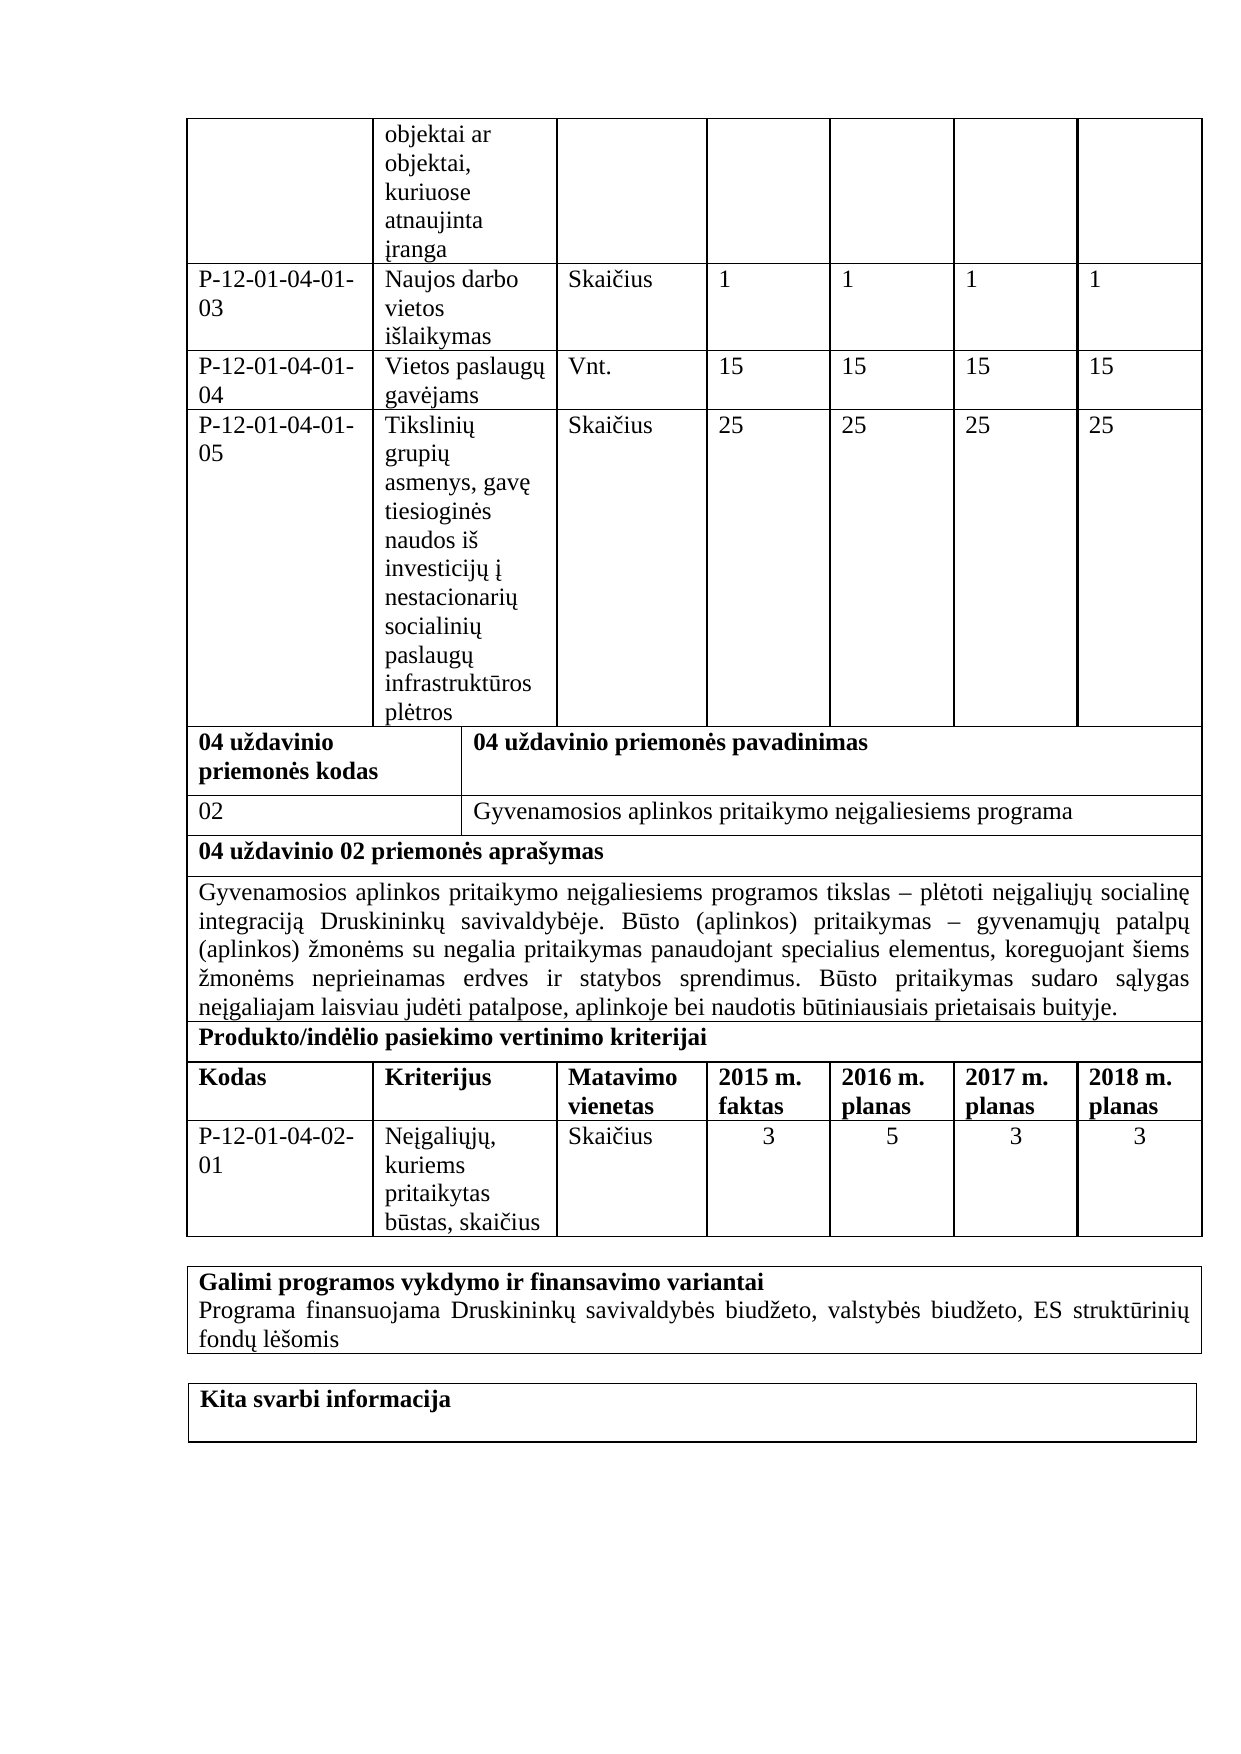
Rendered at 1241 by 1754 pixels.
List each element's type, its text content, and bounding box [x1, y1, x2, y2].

table_cell 25 [955, 410, 1076, 726]
table_cell Vietos paslaugų gavėjams [374, 351, 556, 409]
table_cell 02 [188, 796, 461, 835]
table_cell 2016 m. planas [831, 1063, 953, 1120]
table_cell 2015 m. faktas [708, 1063, 829, 1120]
table_cell [831, 119, 953, 263]
table_cell 04 uždavinio priemonės kodas [188, 727, 461, 795]
table_cell 2017 m. planas [955, 1063, 1076, 1120]
table_cell 1 [831, 264, 953, 350]
table_cell P-12-01-04-01-04 [188, 351, 372, 409]
table_cell 1 [1079, 264, 1201, 350]
table_cell 15 [708, 351, 829, 409]
table_cell 1 [955, 264, 1076, 350]
table_cell [558, 119, 706, 263]
table_cell 1 [708, 264, 829, 350]
table_cell objektai ar objektai, kuriuose atnaujinta įranga [374, 119, 556, 263]
table_cell Vnt. [558, 351, 706, 409]
table_cell 3 [955, 1121, 1076, 1236]
table_cell Naujos darbo vietos išlaikymas [374, 264, 556, 350]
table_cell 04 uždavinio priemonės pavadinimas [462, 727, 1201, 795]
table_cell P-12-01-04-02-01 [188, 1121, 372, 1236]
table_cell Gyvenamosios aplinkos pritaikymo neįgaliesiems programos tikslas – plėtoti neįgaliųjų socialinę integraciją Druskininkų savivaldybėje. Būsto (aplinkos) pritaikymas – gyvenamųjų patalpų (aplinkos) žmonėms su negalia pritaikymas panaudojant specialius elementus, koreguojant šiems žmonėms neprieinamas erdves ir statybos sprendimus. Būsto pritaikymas sudaro sąlygas neįgaliajam laisviau judėti patalpose, aplinkoje bei naudotis būtiniausiais prietaisais buityje. [188, 877, 1201, 1021]
table_cell 15 [831, 351, 953, 409]
table_cell P-12-01-04-01-03 [188, 264, 372, 350]
table_cell [955, 119, 1076, 263]
table_cell P-12-01-04-01-05 [188, 410, 372, 726]
table_cell 2018 m. planas [1079, 1063, 1201, 1120]
table_cell 15 [955, 351, 1076, 409]
table_cell [188, 119, 372, 263]
table_cell 3 [708, 1121, 829, 1236]
table_cell 25 [1079, 410, 1201, 726]
table_cell Gyvenamosios aplinkos pritaikymo neįgaliesiems programa [462, 796, 1201, 835]
table_cell Skaičius [558, 410, 706, 726]
table_cell [1079, 119, 1201, 263]
table_cell Matavimo vienetas [558, 1063, 706, 1120]
table_cell 15 [1079, 351, 1201, 409]
table_cell Skaičius [558, 1121, 706, 1236]
table_cell 04 uždavinio 02 priemonės aprašymas [188, 836, 1201, 876]
table_header Kita svarbi informacija [189, 1384, 1196, 1441]
table_cell 5 [831, 1121, 953, 1236]
table_cell Produkto/indėlio pasiekimo vertinimo kriterijai [188, 1022, 1201, 1061]
table_cell 25 [831, 410, 953, 726]
table_cell Neįgaliųjų, kuriems pritaikytas būstas, skaičius [374, 1121, 556, 1236]
table_cell Kriterijus [374, 1063, 556, 1120]
table_cell Tikslinių grupių asmenys, gavę tiesioginės naudos iš investicijų į nestacionarių socialinių paslaugų infrastruktūros plėtros [374, 410, 556, 726]
table_cell 3 [1079, 1121, 1201, 1236]
table_cell Kodas [188, 1063, 372, 1120]
table_cell [708, 119, 829, 263]
table_cell 25 [708, 410, 829, 726]
table_header Galimi programos vykdymo ir finansavimo variantai Programa finansuojama Druskininkų savivaldybės biudžeto, valstybės biudžeto, ES struktūrinių fondų lėšomis [188, 1267, 1201, 1353]
table_cell Skaičius [558, 264, 706, 350]
